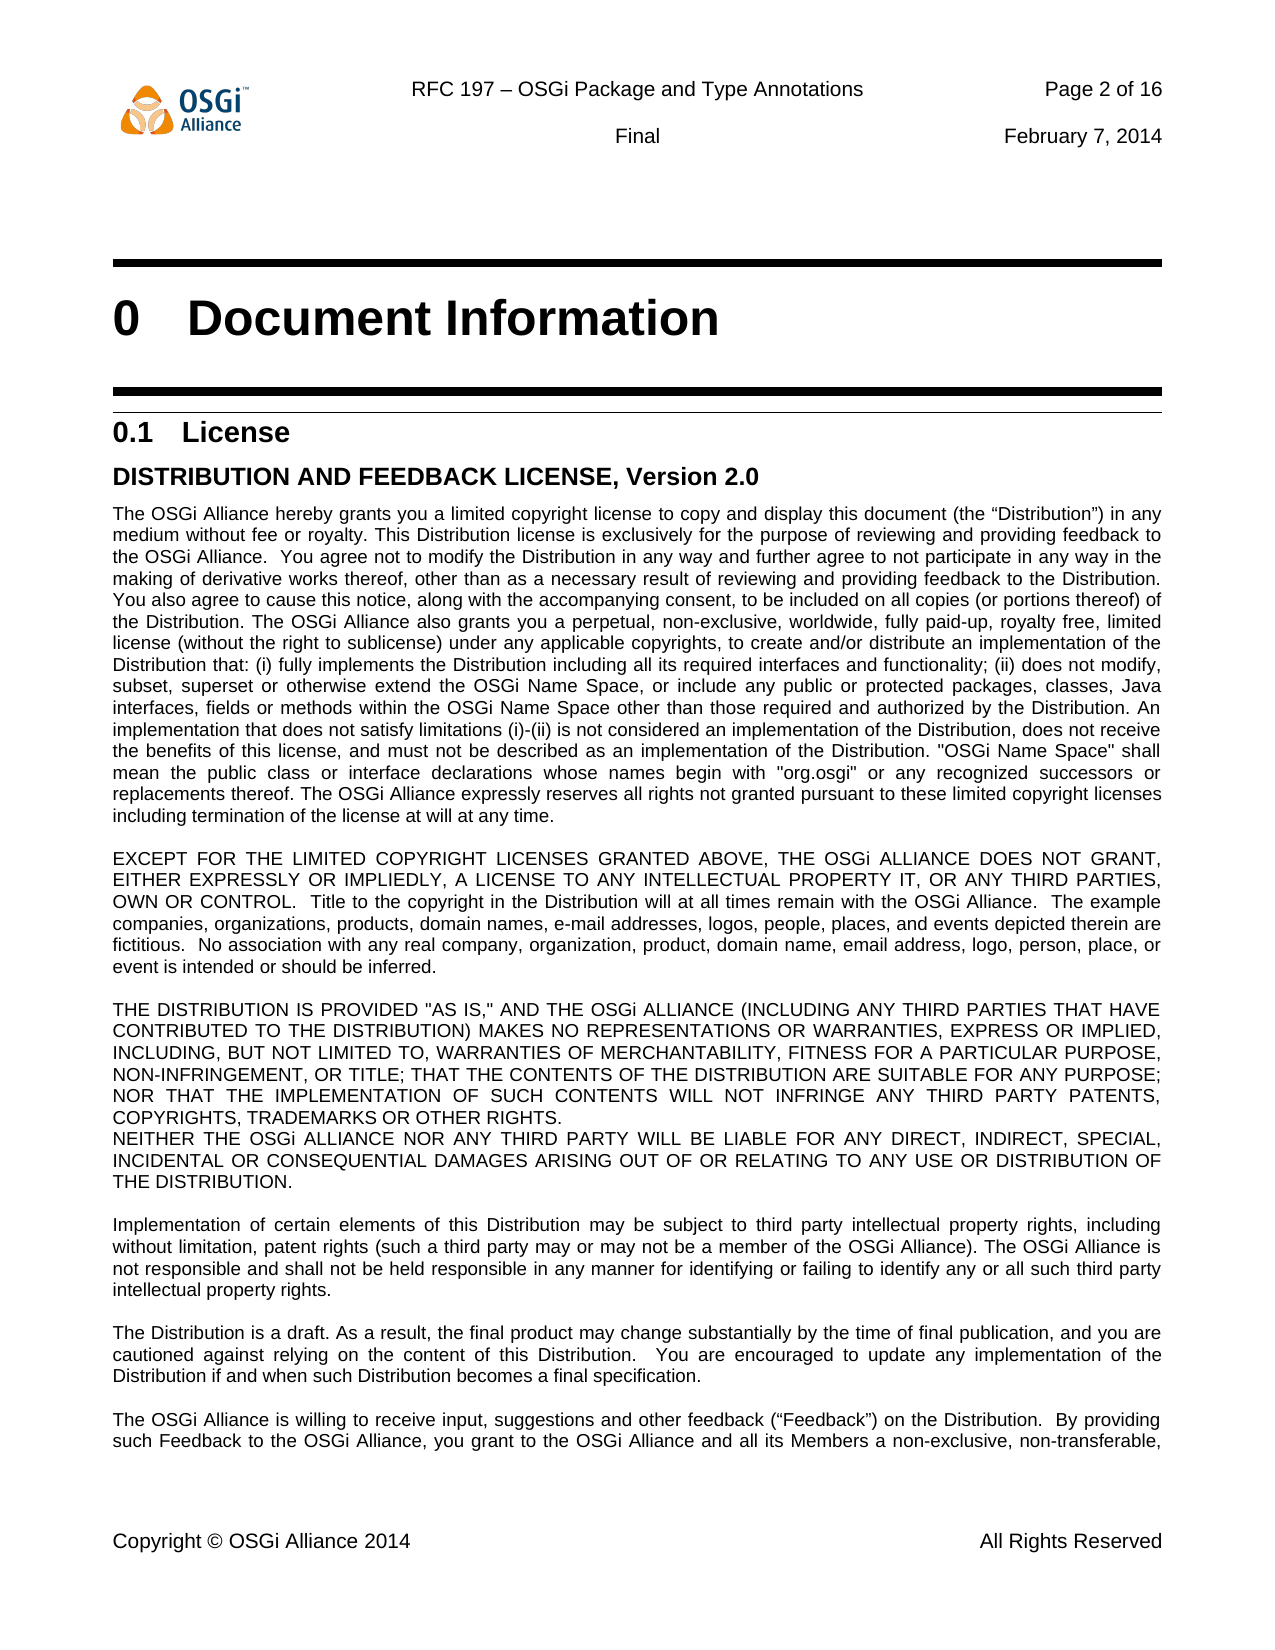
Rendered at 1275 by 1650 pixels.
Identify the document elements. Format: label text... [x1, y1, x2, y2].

subtitle License [112, 413, 1162, 449]
text The OSGi Alliance hereby grants you a limited copyright license to copy and display this document (the “Distribution”) in any medium without fee or royalty. This Distribution license is exclusively for the purpose of reviewing and providing feedback to the OSGi Alliance. You agree not to modify the Distribution in any way and further agree to not participate in any way in the making of derivative works thereof, other than as a necessary result of reviewing and providing feedback to the Distribution. You also agree to cause this notice, along with the accompanying consent, to be included on all copies (or portions thereof) of the Distribution. The OSGi Alliance also grants you a perpetual, non-exclusive, worldwide, fully paid-up, royalty free, limited license (without the right to sublicense) under any applicable copyrights, to create and/or distribute an implementation of the Distribution that: (i) fully implements the Distribution including all its required interfaces and functionality; (ii) does not modify, subset, superset or otherwise extend the OSGi Name Space, or include any public or protected packages, classes, Java interfaces, fields or methods within the OSGi Name Space other than those required and authorized by the Distribution. An implementation that does not satisfy limitations (i)-(ii) is not considered an implementation of the Distribution, does not receive the benefits of this license, and must not be described as an implementation of the Distribution. "OSGi Name Space" shall mean the public class or interface declarations whose names begin with "org.osgi" or any recognized successors or replacements thereof. The OSGi Alliance expressly reserves all rights not granted pursuant to these limited copyright licenses including termination of the license at will at any time. [112, 503, 1162, 826]
text EXCEPT FOR THE LIMITED COPYRIGHT LICENSES GRANTED ABOVE, THE OSGi ALLIANCE DOES NOT GRANT, EITHER EXPRESSLY OR IMPLIEDLY, A LICENSE TO ANY INTELLECTUAL PROPERTY IT, OR ANY THIRD PARTIES, OWN OR CONTROL. Title to the copyright in the Distribution will at all times remain with the OSGi Alliance. The example companies, organizations, products, domain names, e-mail addresses, logos, people, places, and events depicted therein are fictitious. No association with any real company, organization, product, domain name, email address, logo, person, place, or event is intended or should be inferred. [112, 848, 1162, 977]
picture [113, 78, 257, 142]
subtitle Document Information [112, 260, 1162, 396]
text The Distribution is a draft. As a result, the final product may change substantially by the time of final publication, and you are cautioned against relying on the content of this Distribution. You are encouraged to update any implementation of the Distribution if and when such Distribution becomes a final specification. [112, 1322, 1162, 1387]
text DISTRIBUTION AND FEEDBACK LICENSE, Version 2.0 [112, 461, 1162, 490]
text The OSGi Alliance is willing to receive input, suggestions and other feedback (“Feedback”) on the Distribution. By providing such Feedback to the OSGi Alliance, you grant to the OSGi Alliance and all its Members a non-exclusive, non-transferable, [112, 1408, 1162, 1451]
text NEITHER THE OSGi ALLIANCE NOR ANY THIRD PARTY WILL BE LIABLE FOR ANY DIRECT, INDIRECT, SPECIAL, INCIDENTAL OR CONSEQUENTIAL DAMAGES ARISING OUT OF OR RELATING TO ANY USE OR DISTRIBUTION OF THE DISTRIBUTION. [112, 1128, 1162, 1193]
text Implementation of certain elements of this Distribution may be subject to third party intellectual property rights, including without limitation, patent rights (such a third party may or may not be a member of the OSGi Alliance). The OSGi Alliance is not responsible and shall not be held responsible in any manner for identifying or failing to identify any or all such third party intellectual property rights. [112, 1214, 1162, 1301]
text THE DISTRIBUTION IS PROVIDED "AS IS," AND THE OSGi ALLIANCE (INCLUDING ANY THIRD PARTIES THAT HAVE CONTRIBUTED TO THE DISTRIBUTION) MAKES NO REPRESENTATIONS OR WARRANTIES, EXPRESS OR IMPLIED, INCLUDING, BUT NOT LIMITED TO, WARRANTIES OF MERCHANTABILITY, FITNESS FOR A PARTICULAR PURPOSE, NON-INFRINGEMENT, OR TITLE; THAT THE CONTENTS OF THE DISTRIBUTION ARE SUITABLE FOR ANY PURPOSE; NOR THAT THE IMPLEMENTATION OF SUCH CONTENTS WILL NOT INFRINGE ANY THIRD PARTY PATENTS, COPYRIGHTS, TRADEMARKS OR OTHER RIGHTS. [112, 999, 1162, 1128]
